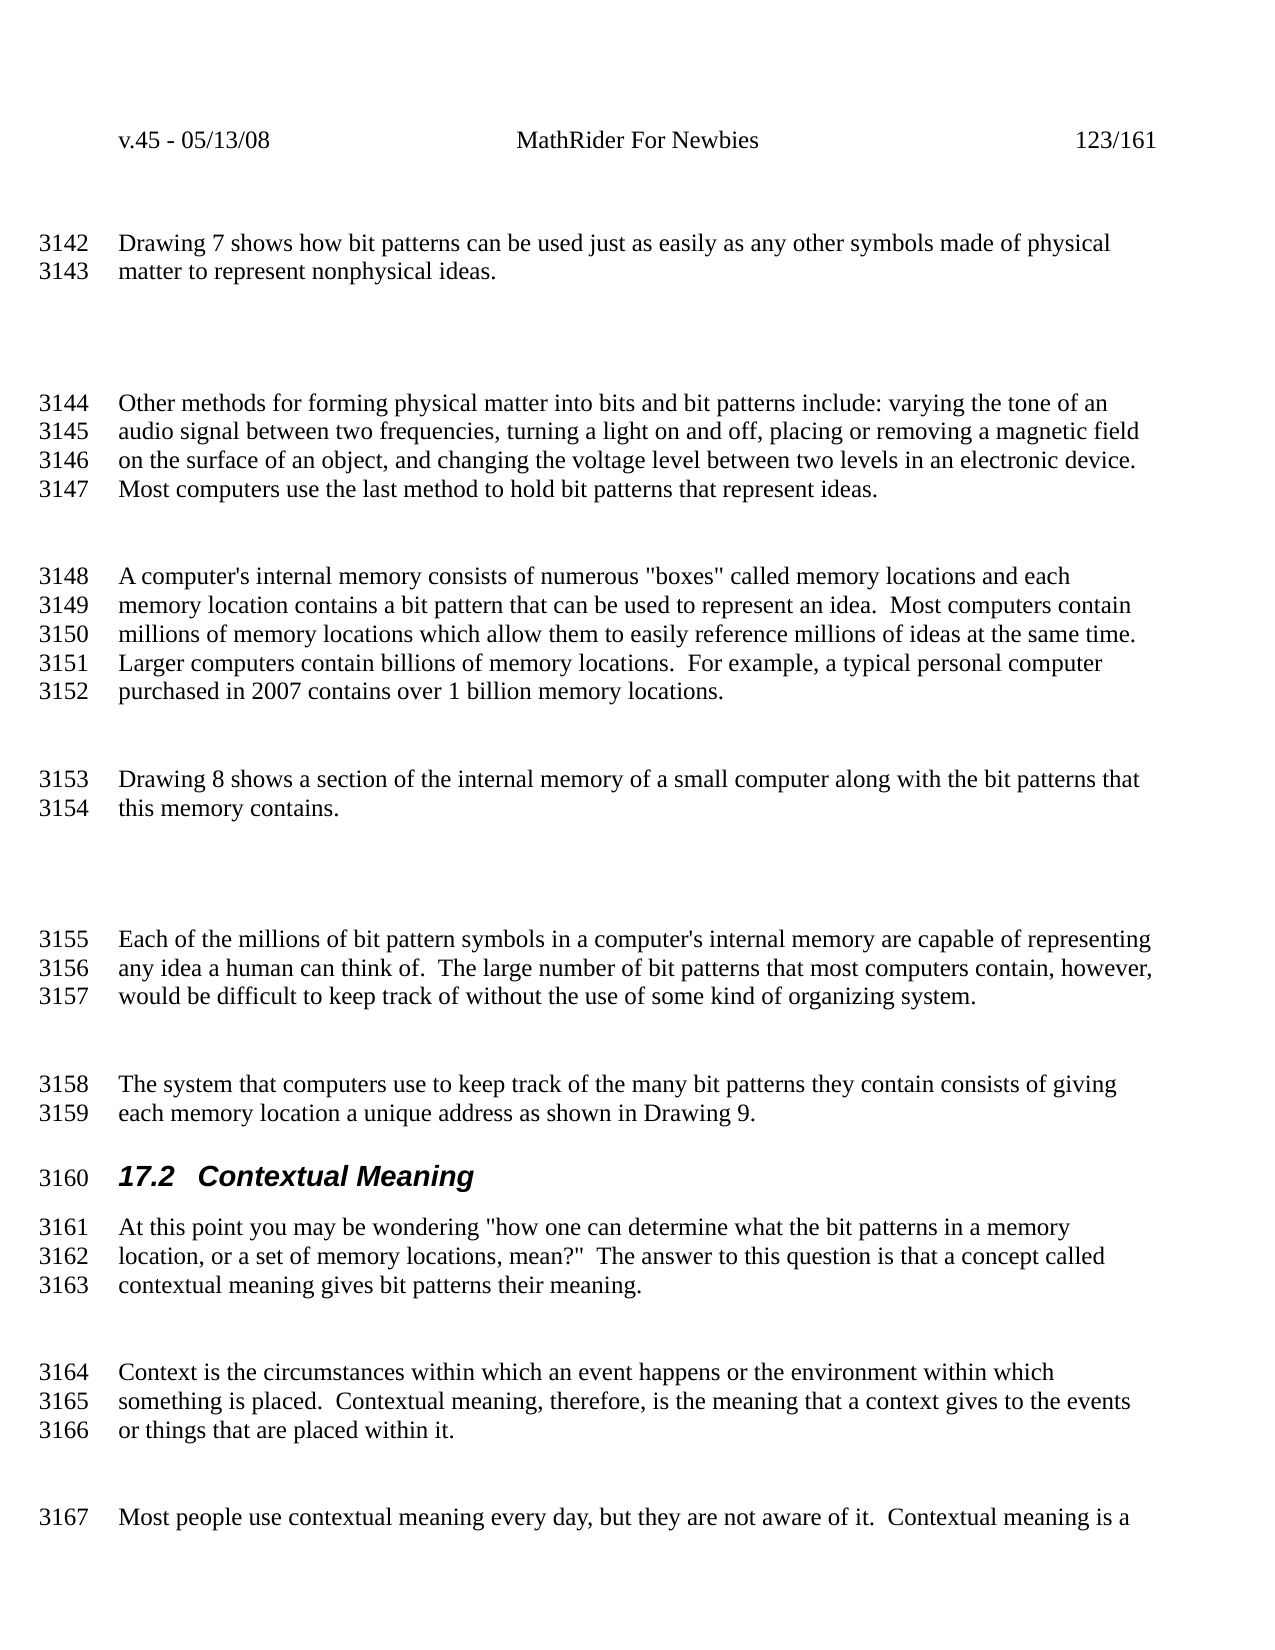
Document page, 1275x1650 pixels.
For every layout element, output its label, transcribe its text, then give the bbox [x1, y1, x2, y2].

text A computer's internal memory consists of numerous "boxes" called memory locations and each memory location contains a bit pattern that can be used to represent an idea. Most computers contain millions of memory locations which allow them to easily reference millions of ideas at the same time. Larger computers contain billions of memory locations. For example, a typical personal computer purchased in 2007 contains over 1 billion memory locations. [118, 561, 1157, 705]
text Context is the circumstances within which an event happens or the environment within which something is placed. Contextual meaning, therefore, is the meaning that a context gives to the events or things that are placed within it. [118, 1357, 1157, 1444]
text Drawing 7 shows how bit patterns can be used just as easily as any other symbols made of physical matter to represent nonphysical ideas. [118, 228, 1157, 285]
text Most people use contextual meaning every day, but they are not aware of it. Contextual meaning is a [118, 1502, 1157, 1531]
text Drawing 8 shows a section of the internal memory of a small computer along with the bit patterns that this memory contains. [118, 764, 1157, 821]
subtitle Contextual Meaning [118, 1159, 1157, 1192]
text At this point you may be wondering "how one can determine what the bit patterns in a memory location, or a set of memory locations, mean?" The answer to this question is that a concept called contextual meaning gives bit patterns their meaning. [118, 1212, 1157, 1299]
text Other methods for forming physical matter into bits and bit patterns include: varying the tone of an audio signal between two frequencies, turning a light on and off, placing or removing a magnetic field on the surface of an object, and changing the voltage level between two levels in an electronic device. Most computers use the last method to hold bit patterns that represent ideas. [118, 388, 1157, 503]
text Each of the millions of bit pattern symbols in a computer's internal memory are capable of representing any idea a human can think of. The large number of bit patterns that most computers contain, however, would be difficult to keep track of without the use of some kind of organizing system. [118, 924, 1157, 1010]
text The system that computers use to keep track of the many bit patterns they contain consists of giving each memory location a unique address as shown in Drawing 9. [118, 1069, 1157, 1126]
